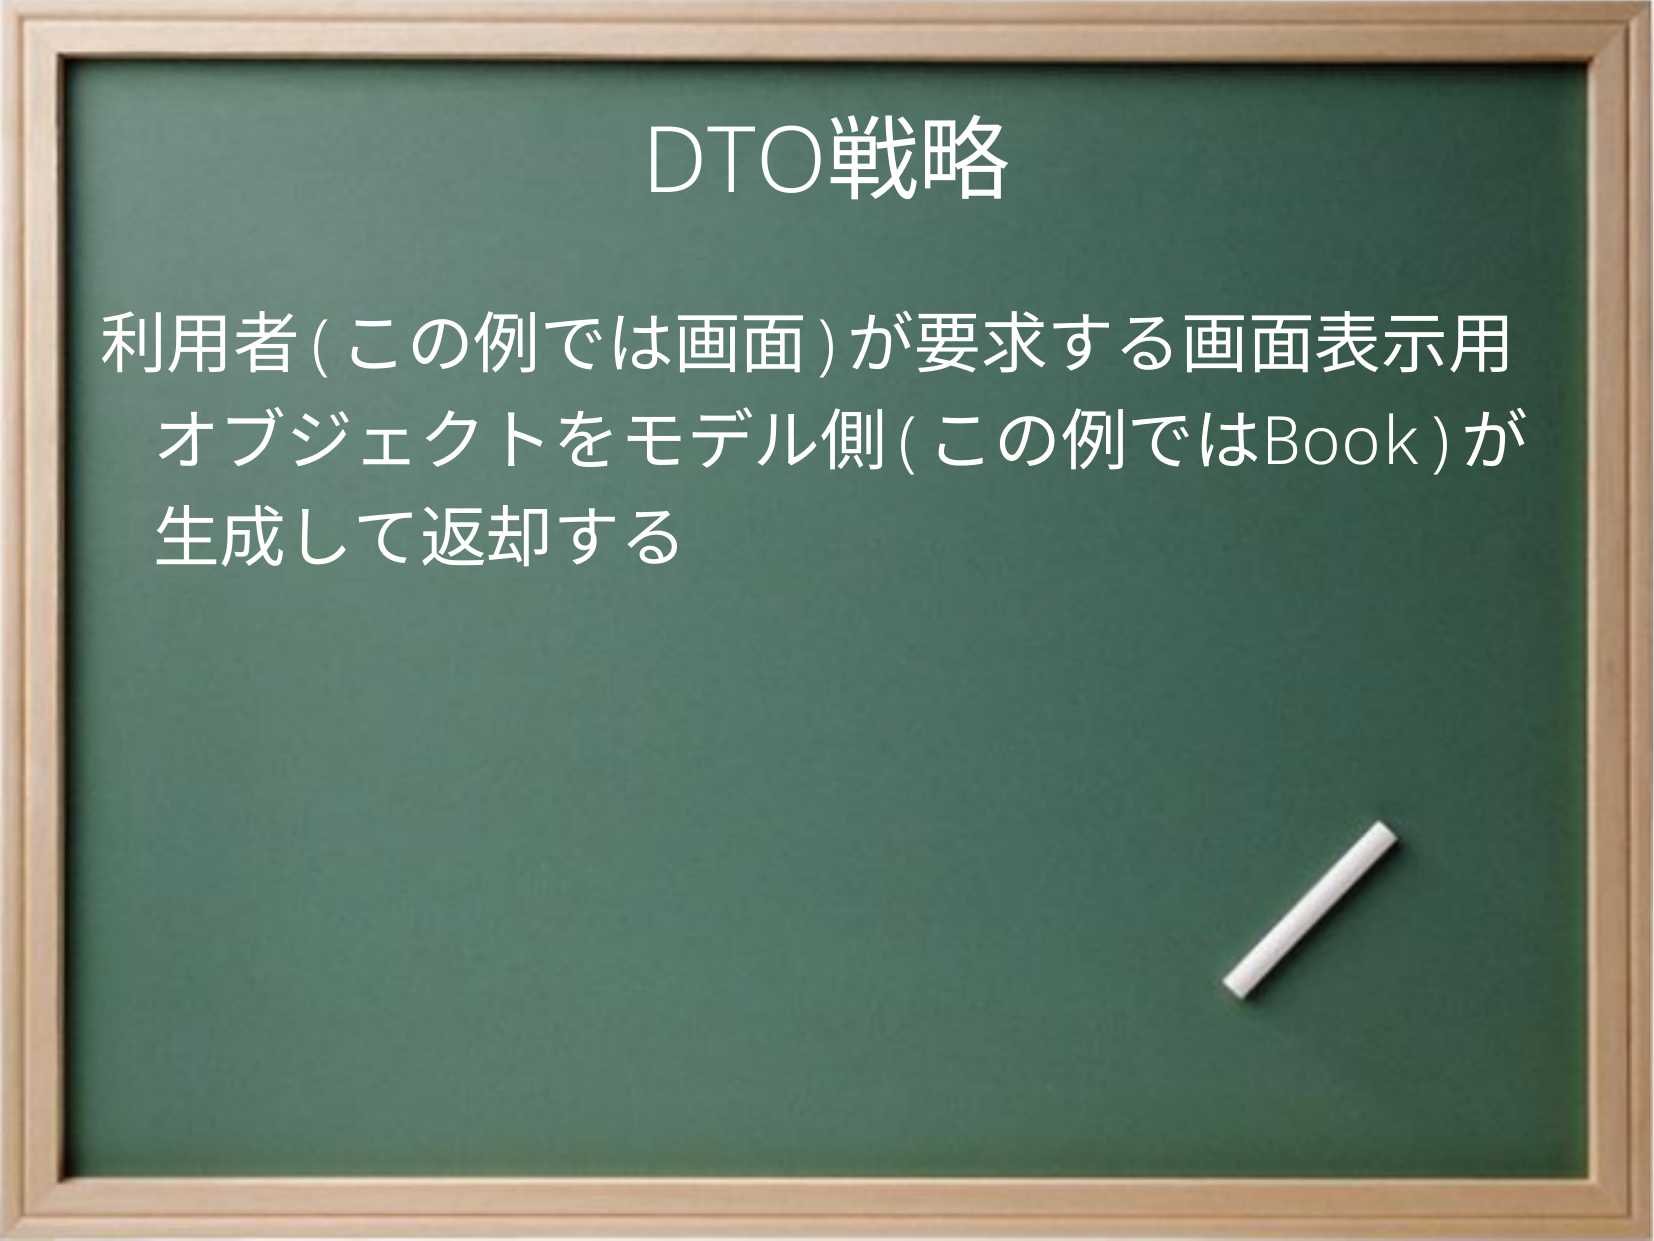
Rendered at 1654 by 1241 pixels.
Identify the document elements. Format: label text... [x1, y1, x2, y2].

list 利用者(この例では画面)が要求する画面表示用オブジェクトをモデル側(この例ではBook)が生成して返却する [82, 290, 1571, 1101]
title DTO戦略 [82, 49, 1571, 257]
picture [0, 0, 1654, 1241]
